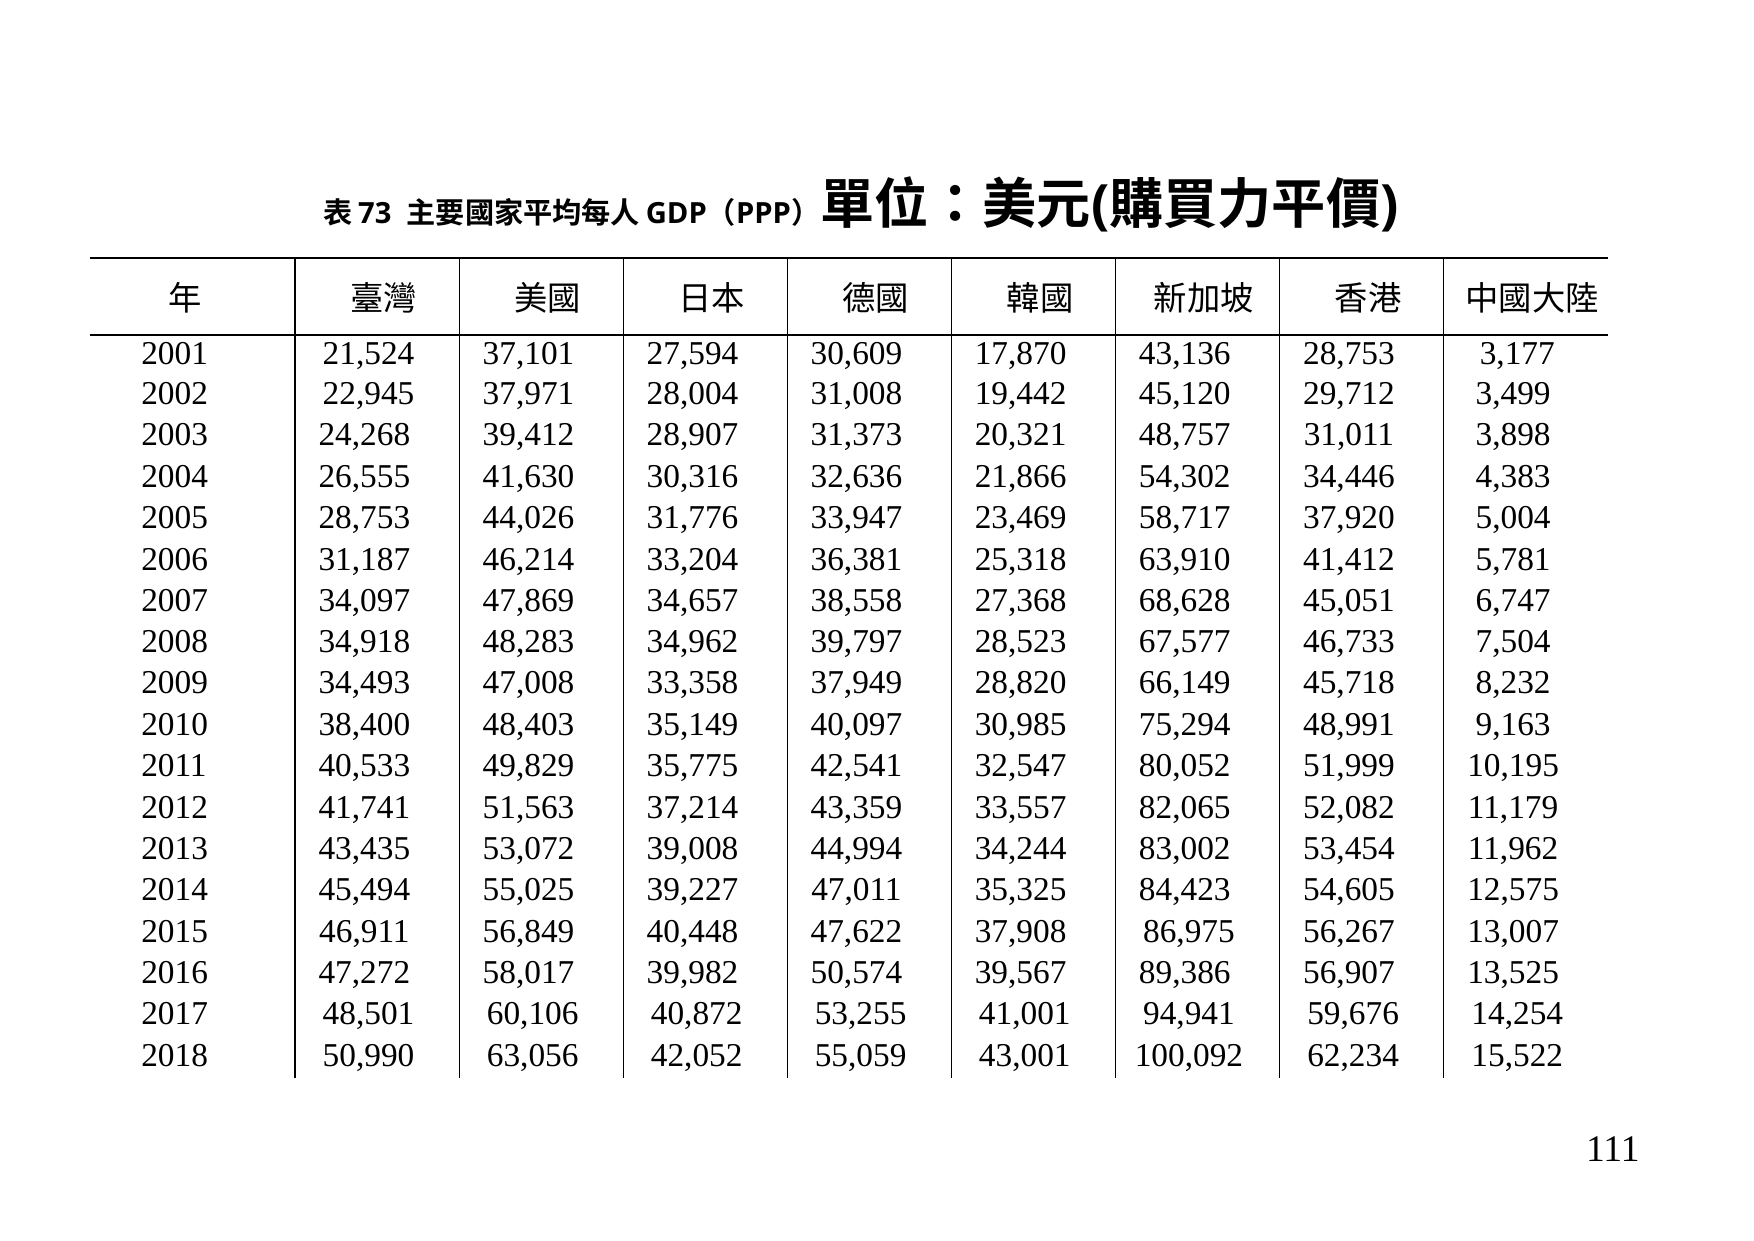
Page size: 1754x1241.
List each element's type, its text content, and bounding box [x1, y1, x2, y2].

table_cell 2005 [90, 499, 294, 541]
table_cell 14,254 [1444, 995, 1608, 1037]
table_cell 38,558 [788, 582, 951, 623]
table_cell 34,244 [952, 830, 1115, 871]
table_cell 20,321 [952, 416, 1115, 458]
table_cell 48,403 [460, 706, 623, 747]
table_cell 45,718 [1280, 665, 1443, 706]
table_cell 6,747 [1444, 582, 1608, 623]
table_cell 48,283 [460, 623, 623, 664]
table_cell 48,991 [1280, 706, 1443, 747]
table_cell 27,594 [624, 336, 787, 375]
table_cell 51,999 [1280, 747, 1443, 789]
table_cell 30,609 [788, 336, 951, 375]
table_cell 56,907 [1280, 954, 1443, 995]
table_cell 2013 [90, 830, 294, 871]
table_cell 2010 [90, 706, 294, 747]
table_cell 54,302 [1116, 458, 1279, 499]
table_header 新加坡 [1116, 259, 1279, 334]
table_cell 31,011 [1280, 416, 1443, 458]
table_cell 29,712 [1280, 375, 1443, 416]
table_cell 26,555 [296, 458, 459, 499]
table_cell 3,499 [1444, 375, 1608, 416]
table_cell 17,870 [952, 336, 1115, 375]
table_cell 46,733 [1280, 623, 1443, 664]
table_cell 19,442 [952, 375, 1115, 416]
table_cell 37,971 [460, 375, 623, 416]
table_cell 34,962 [624, 623, 787, 664]
table_cell 28,820 [952, 665, 1115, 706]
table_cell 41,630 [460, 458, 623, 499]
table_cell 80,052 [1116, 747, 1279, 789]
table_cell 46,214 [460, 541, 623, 582]
table_cell 41,741 [296, 789, 459, 830]
table_cell 47,272 [296, 954, 459, 995]
table_cell 35,149 [624, 706, 787, 747]
table_cell 22,945 [296, 375, 459, 416]
table_cell 11,962 [1444, 830, 1608, 871]
table_cell 3,898 [1444, 416, 1608, 458]
table_cell 46,911 [296, 913, 459, 954]
table_cell 2003 [90, 416, 294, 458]
table_cell 47,869 [460, 582, 623, 623]
table_cell 40,097 [788, 706, 951, 747]
table_header 臺灣 [296, 259, 459, 334]
table_cell 2007 [90, 582, 294, 623]
table_cell 33,358 [624, 665, 787, 706]
table_cell 53,454 [1280, 830, 1443, 871]
table_cell 59,676 [1280, 995, 1443, 1037]
table_cell 15,522 [1444, 1037, 1608, 1078]
table_cell 55,059 [788, 1037, 951, 1078]
table_cell 8,232 [1444, 665, 1608, 706]
table_cell 50,990 [296, 1037, 459, 1078]
table_cell 33,947 [788, 499, 951, 541]
table_cell 2002 [90, 375, 294, 416]
table_cell 31,776 [624, 499, 787, 541]
table_cell 45,051 [1280, 582, 1443, 623]
table_header 德國 [788, 259, 951, 334]
table_cell 43,359 [788, 789, 951, 830]
table_cell 12,575 [1444, 871, 1608, 913]
subtitle 表73 主要國家平均每人GDP（PPP）單位：美元(購買力平價) [59, 144, 1639, 257]
table_cell 24,268 [296, 416, 459, 458]
table_cell 36,381 [788, 541, 951, 582]
table_cell 33,204 [624, 541, 787, 582]
table_cell 83,002 [1116, 830, 1279, 871]
table_cell 10,195 [1444, 747, 1608, 789]
table_cell 2009 [90, 665, 294, 706]
table_cell 42,052 [624, 1037, 787, 1078]
table_cell 50,574 [788, 954, 951, 995]
table_cell 13,007 [1444, 913, 1608, 954]
table_cell 2016 [90, 954, 294, 995]
table_cell 82,065 [1116, 789, 1279, 830]
table_cell 56,267 [1280, 913, 1443, 954]
table_cell 54,605 [1280, 871, 1443, 913]
table_cell 37,949 [788, 665, 951, 706]
table_cell 35,775 [624, 747, 787, 789]
table_cell 67,577 [1116, 623, 1279, 664]
table_cell 7,504 [1444, 623, 1608, 664]
table_cell 31,187 [296, 541, 459, 582]
table_cell 34,446 [1280, 458, 1443, 499]
table_cell 34,493 [296, 665, 459, 706]
table_cell 47,008 [460, 665, 623, 706]
table_cell 37,920 [1280, 499, 1443, 541]
table_cell 45,120 [1116, 375, 1279, 416]
table_cell 31,008 [788, 375, 951, 416]
table_cell 39,567 [952, 954, 1115, 995]
table_cell 94,941 [1116, 995, 1279, 1037]
table_cell 32,547 [952, 747, 1115, 789]
table_cell 37,908 [952, 913, 1115, 954]
table_header 年 [90, 259, 294, 334]
table_cell 43,001 [952, 1037, 1115, 1078]
table_cell 47,011 [788, 871, 951, 913]
table_cell 41,412 [1280, 541, 1443, 582]
table_cell 60,106 [460, 995, 623, 1037]
table_cell 75,294 [1116, 706, 1279, 747]
table_cell 34,097 [296, 582, 459, 623]
table_header 日本 [624, 259, 787, 334]
table_cell 2017 [90, 995, 294, 1037]
table_cell 38,400 [296, 706, 459, 747]
table_cell 39,982 [624, 954, 787, 995]
table_cell 63,910 [1116, 541, 1279, 582]
table_cell 44,026 [460, 499, 623, 541]
table_cell 34,918 [296, 623, 459, 664]
table_header 韓國 [952, 259, 1115, 334]
table_cell 9,163 [1444, 706, 1608, 747]
table_cell 84,423 [1116, 871, 1279, 913]
table_cell 2008 [90, 623, 294, 664]
table_cell 40,872 [624, 995, 787, 1037]
table_cell 48,757 [1116, 416, 1279, 458]
table_cell 62,234 [1280, 1037, 1443, 1078]
table_cell 2012 [90, 789, 294, 830]
table_cell 34,657 [624, 582, 787, 623]
table_cell 21,866 [952, 458, 1115, 499]
table_cell 25,318 [952, 541, 1115, 582]
table_cell 5,781 [1444, 541, 1608, 582]
table_cell 63,056 [460, 1037, 623, 1078]
table_cell 39,008 [624, 830, 787, 871]
table_cell 51,563 [460, 789, 623, 830]
table_cell 13,525 [1444, 954, 1608, 995]
table_cell 53,072 [460, 830, 623, 871]
table_cell 66,149 [1116, 665, 1279, 706]
table_cell 58,717 [1116, 499, 1279, 541]
table_cell 30,985 [952, 706, 1115, 747]
table_header 美國 [460, 259, 623, 334]
table_cell 37,101 [460, 336, 623, 375]
table_cell 49,829 [460, 747, 623, 789]
table_cell 43,435 [296, 830, 459, 871]
table_cell 21,524 [296, 336, 459, 375]
table_cell 48,501 [296, 995, 459, 1037]
table_cell 42,541 [788, 747, 951, 789]
table_cell 5,004 [1444, 499, 1608, 541]
table_header 中國大陸 [1444, 259, 1608, 334]
table_cell 28,753 [296, 499, 459, 541]
table_cell 86,975 [1116, 913, 1279, 954]
table_cell 2018 [90, 1037, 294, 1078]
table_cell 44,994 [788, 830, 951, 871]
table_cell 53,255 [788, 995, 951, 1037]
table_cell 11,179 [1444, 789, 1608, 830]
table_cell 47,622 [788, 913, 951, 954]
table_cell 2001 [90, 336, 294, 375]
table_cell 39,797 [788, 623, 951, 664]
table_cell 55,025 [460, 871, 623, 913]
table_cell 52,082 [1280, 789, 1443, 830]
table_cell 40,533 [296, 747, 459, 789]
table_cell 2015 [90, 913, 294, 954]
table_header 香港 [1280, 259, 1443, 334]
table_cell 2014 [90, 871, 294, 913]
table_cell 23,469 [952, 499, 1115, 541]
table_cell 39,412 [460, 416, 623, 458]
table_cell 31,373 [788, 416, 951, 458]
table_cell 28,523 [952, 623, 1115, 664]
table_cell 37,214 [624, 789, 787, 830]
table_cell 39,227 [624, 871, 787, 913]
table_cell 2006 [90, 541, 294, 582]
table_cell 3,177 [1444, 336, 1608, 375]
table_cell 58,017 [460, 954, 623, 995]
table_cell 68,628 [1116, 582, 1279, 623]
table_cell 28,004 [624, 375, 787, 416]
table_cell 2004 [90, 458, 294, 499]
table_cell 45,494 [296, 871, 459, 913]
table_cell 35,325 [952, 871, 1115, 913]
table_cell 2011 [90, 747, 294, 789]
table_cell 30,316 [624, 458, 787, 499]
table_cell 32,636 [788, 458, 951, 499]
table_cell 33,557 [952, 789, 1115, 830]
table_cell 89,386 [1116, 954, 1279, 995]
table_cell 100,092 [1116, 1037, 1279, 1078]
table_cell 27,368 [952, 582, 1115, 623]
table_cell 56,849 [460, 913, 623, 954]
table_cell 28,753 [1280, 336, 1443, 375]
table_cell 40,448 [624, 913, 787, 954]
table_cell 43,136 [1116, 336, 1279, 375]
table_cell 41,001 [952, 995, 1115, 1037]
table_cell 28,907 [624, 416, 787, 458]
table_cell 4,383 [1444, 458, 1608, 499]
